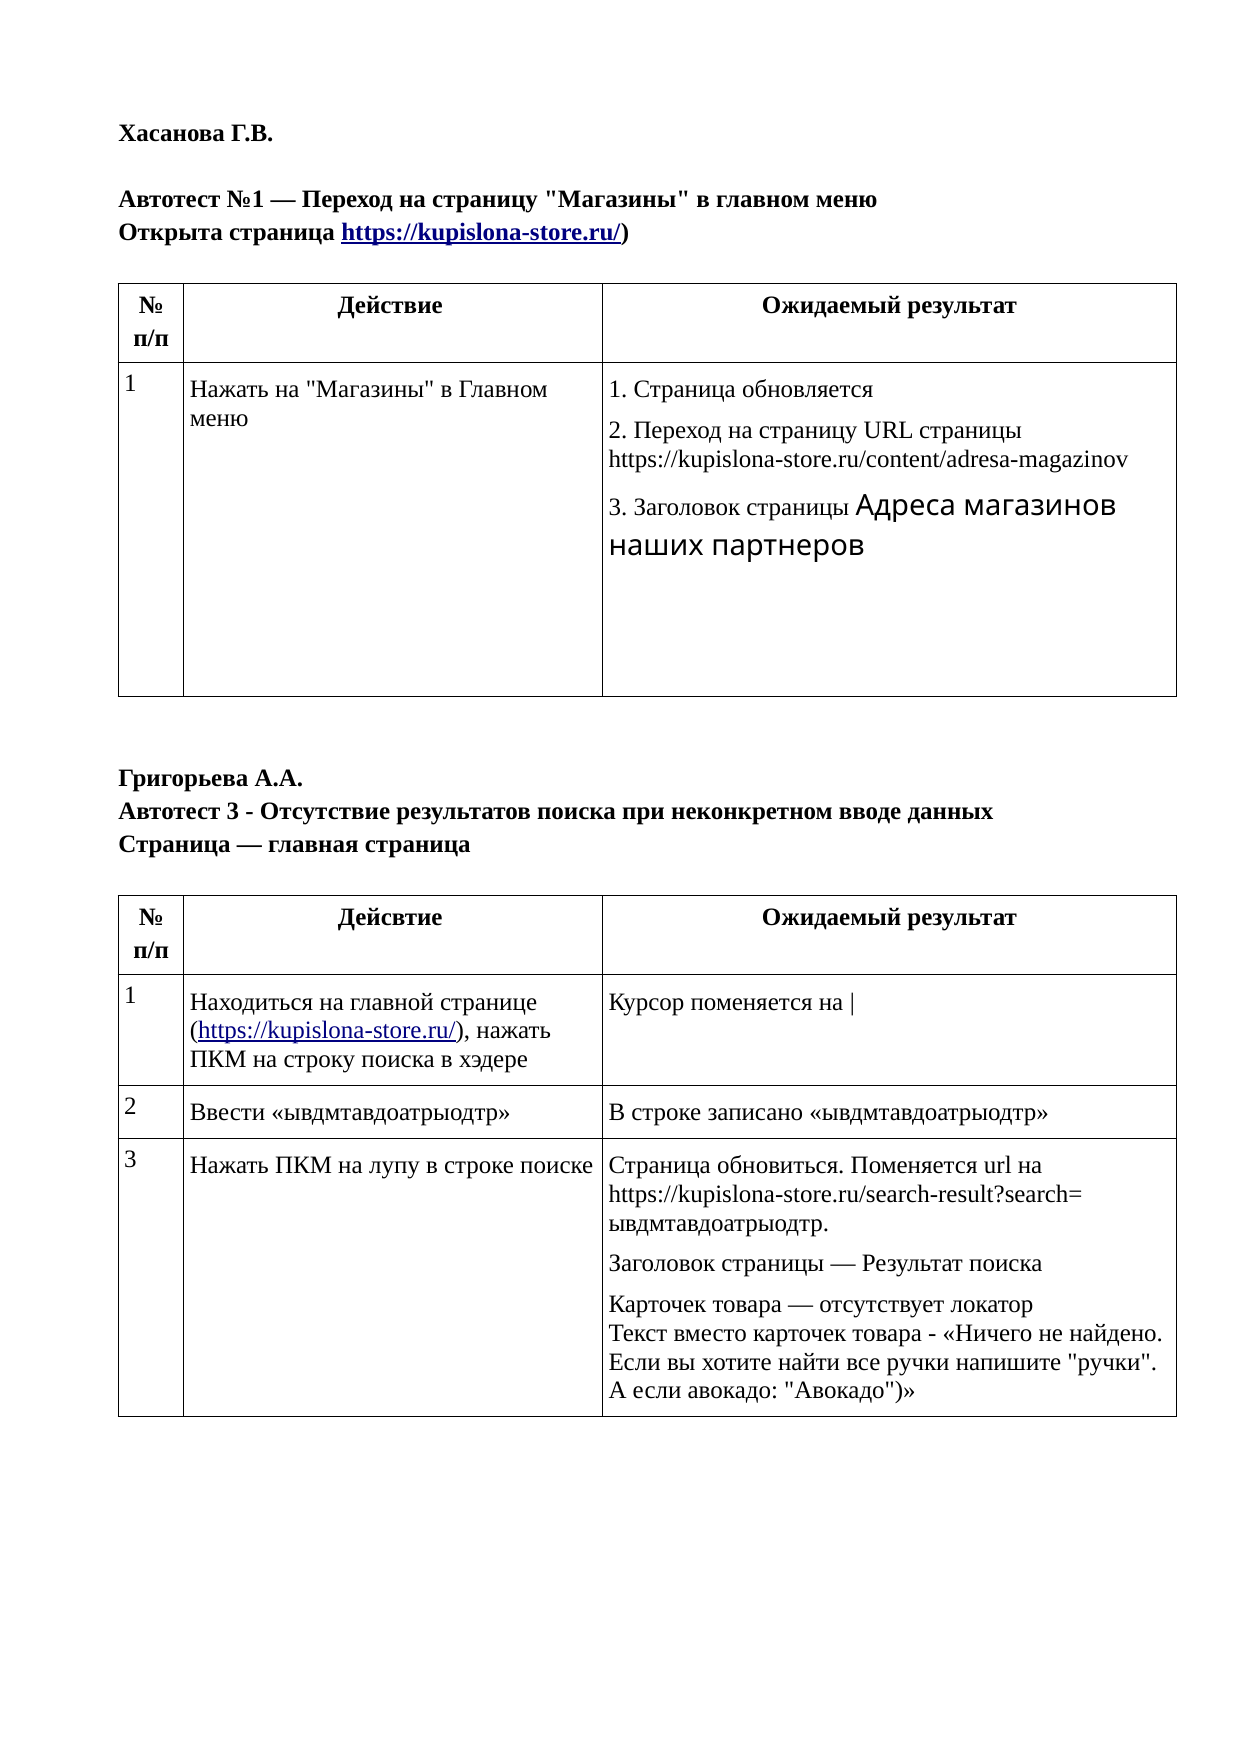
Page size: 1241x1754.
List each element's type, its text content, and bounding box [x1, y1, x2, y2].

table_cell Нажать на "Магазины" в Главном меню [184, 363, 602, 696]
text Открыта страница https://kupislona-store.ru/) [118, 217, 1122, 246]
table_header № п/п [119, 284, 183, 362]
text Автотест 3 - Отсутствие результатов поиска при неконкретном вводе данных [118, 796, 1122, 825]
table_cell Курсор поменяется на | [603, 975, 1176, 1084]
table_cell Страница обновиться. Поменяется url на https://kupislona-store.ru/search-result?search= ывдмтавдоатрыодтр. Заголовок страницы — Результат поиска Карточек товара — отсутствует локатор Текст вместо карточек товара - «Ничего не найдено. Если вы хотите найти все ручки напишите "ручки". А если авокадо: "Авокадо")» [603, 1139, 1176, 1416]
text Хасанова Г.В. [118, 118, 1122, 147]
table_header № п/п [119, 896, 183, 974]
table_cell 1 [119, 363, 183, 696]
table_cell 2 [119, 1086, 183, 1138]
table_header Ожидаемый результат [603, 284, 1176, 362]
table_cell 1 [119, 975, 183, 1084]
table_header Ожидаемый результат [603, 896, 1176, 974]
table_cell Находиться на главной странице (https://kupislona-store.ru/), нажать ПКМ на строку поиска в хэдере [184, 975, 602, 1084]
text Страница — главная страница [118, 829, 1122, 858]
table_cell Ввести «ывдмтавдоатрыодтр» [184, 1086, 602, 1138]
text Автотест №1 — Переход на страницу "Магазины" в главном меню [118, 184, 1122, 213]
table_header Дейсвтие [184, 896, 602, 974]
table_cell 3 [119, 1139, 183, 1416]
table_cell В строке записано «ывдмтавдоатрыодтр» [603, 1086, 1176, 1138]
table_header Действие [184, 284, 602, 362]
text Григорьева А.А. [118, 763, 1122, 792]
table_cell 1. Страница обновляется 2. Переход на страницу URL страницы https://kupislona-store.ru/content/adresa-magazinov 3. Заголовок страницы Адреса магазинов наших партнеров [603, 363, 1176, 696]
table_cell Нажать ПКМ на лупу в строке поиске [184, 1139, 602, 1416]
